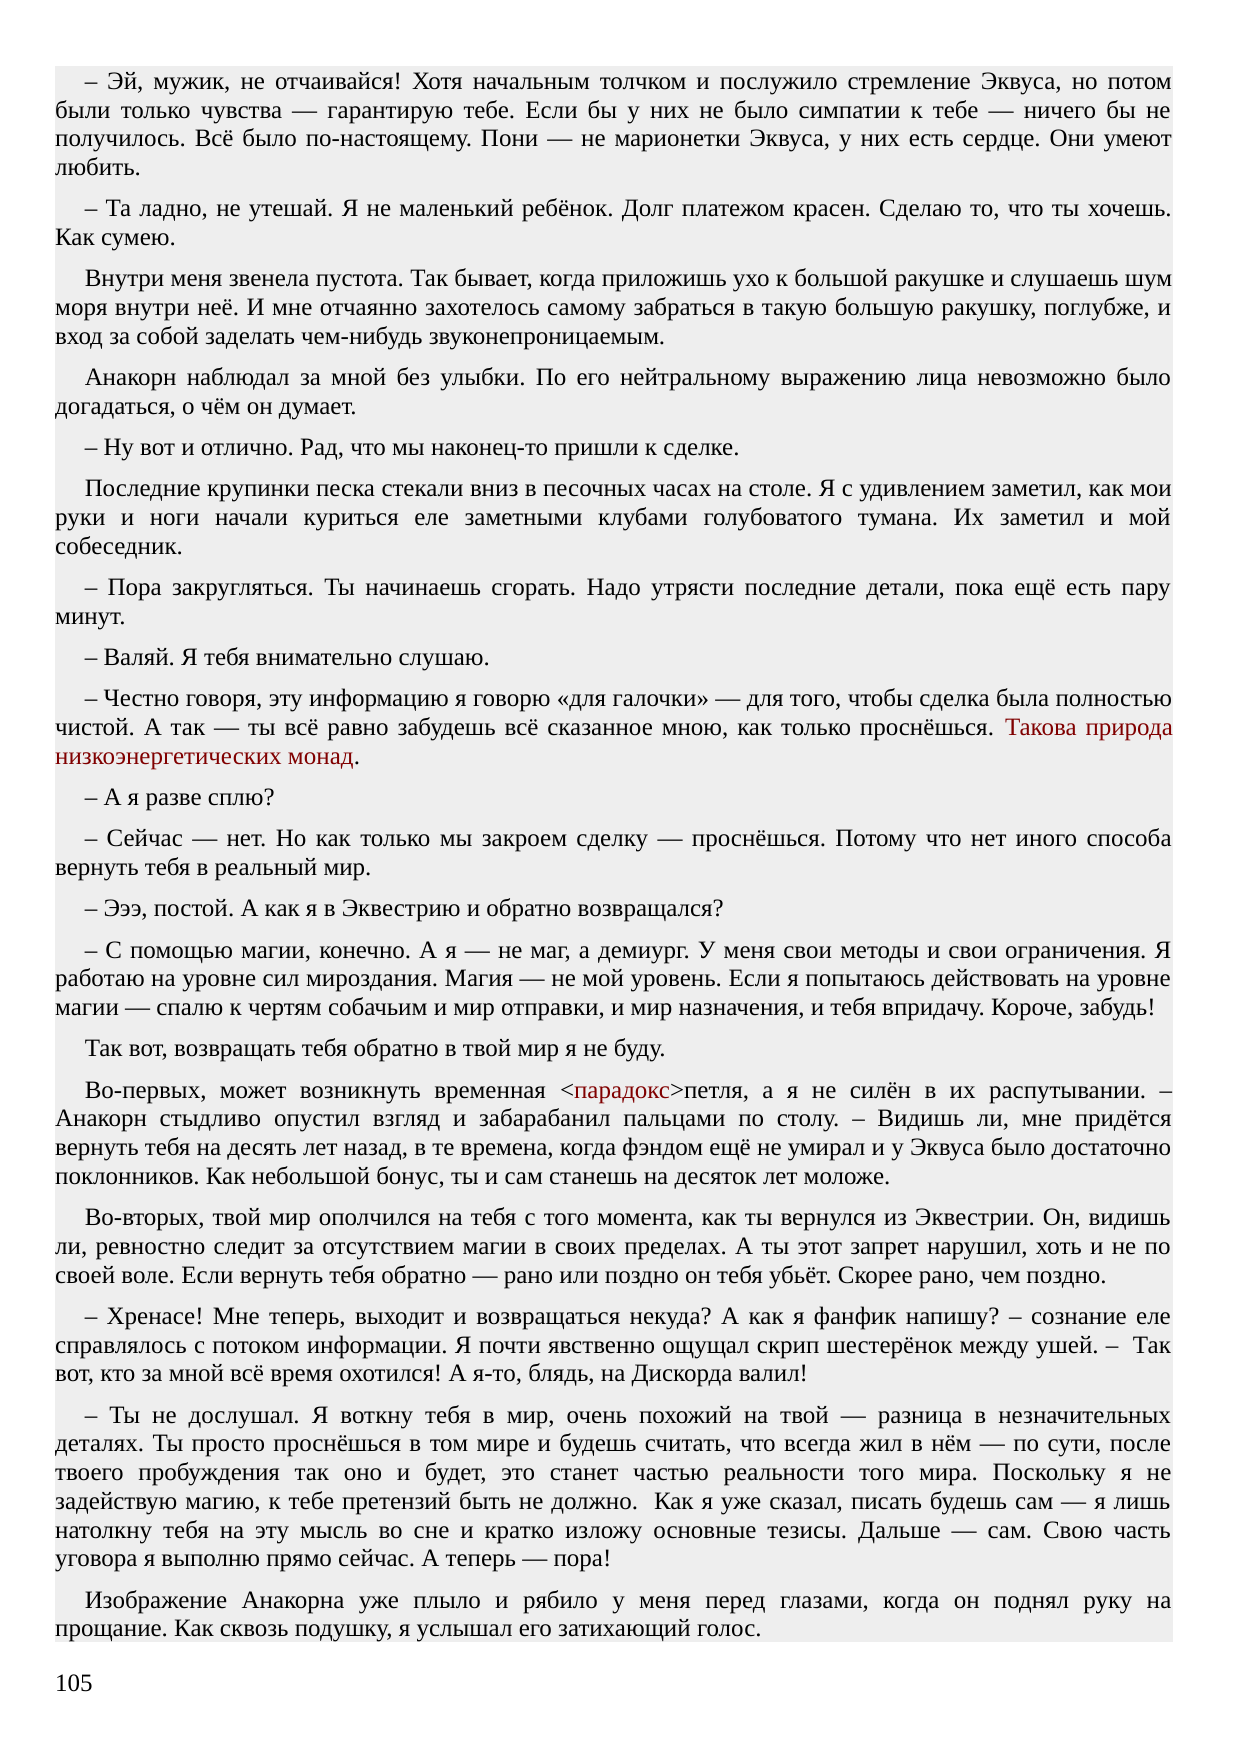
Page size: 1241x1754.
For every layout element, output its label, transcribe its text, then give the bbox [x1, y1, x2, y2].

text – Эй, мужик, не отчаивайся! Хотя начальным толчком и послужило стремление Эквуса, но потом были только чувства — гарантирую тебе. Если бы у них не было симпатии к тебе — ничего бы не получилось. Всё было по-настоящему. Пони — не марионетки Эквуса, у них есть сердце. Они умеют любить. [55, 66, 1173, 181]
text – Ну вот и отлично. Рад, что мы наконец-то пришли к сделке. [55, 432, 1173, 461]
text Изображение Анакорна уже плыло и рябило у меня перед глазами, когда он поднял руку на прощание. Как сквозь подушку, я услышал его затихающий голос. [55, 1585, 1173, 1642]
text Так вот, возвращать тебя обратно в твой мир я не буду. [55, 1033, 1173, 1062]
text Внутри меня звенела пустота. Так бывает, когда приложишь ухо к большой ракушке и слушаешь шум моря внутри неё. И мне отчаянно захотелось самому забраться в такую большую ракушку, поглубже, и вход за собой заделать чем-нибудь звуконепроницаемым. [55, 263, 1173, 350]
text Во-вторых, твой мир ополчился на тебя с того момента, как ты вернулся из Эквестрии. Он, видишь ли, ревностно следит за отсутствием магии в своих пределах. А ты этот запрет нарушил, хоть и не по своей воле. Если вернуть тебя обратно — рано или поздно он тебя убьёт. Скорее рано, чем поздно. [55, 1202, 1173, 1288]
text – Эээ, постой. А как я в Эквестрию и обратно возвращался? [55, 893, 1173, 922]
text Последние крупинки песка стекали вниз в песочных часах на столе. Я с удивлением заметил, как мои руки и ноги начали куриться еле заметными клубами голубоватого тумана. Их заметил и мой собеседник. [55, 473, 1173, 560]
text – С помощью магии, конечно. А я — не маг, а демиург. У меня свои методы и свои ограничения. Я работаю на уровне сил мироздания. Магия — не мой уровень. Если я попытаюсь действовать на уровне магии — спалю к чертям собачьим и мир отправки, и мир назначения, и тебя впридачу. Короче, забудь! [55, 935, 1173, 1021]
text – Ты не дослушал. Я воткну тебя в мир, очень похожий на твой — разница в незначительных деталях. Ты просто проснёшься в том мире и будешь считать, что всегда жил в нём — по сути, после твоего пробуждения так оно и будет, это станет частью реальности того мира. Поскольку я не задействую магию, к тебе претензий быть не должно. Как я уже сказал, писать будешь сам — я лишь натолкну тебя на эту мысль во сне и кратко изложу основные тезисы. Дальше — сам. Свою часть уговора я выполню прямо сейчас. А теперь — пора! [55, 1400, 1173, 1572]
text – Валяй. Я тебя внимательно слушаю. [55, 642, 1173, 671]
text – Честно говоря, эту информацию я говорю «для галочки» — для того, чтобы сделка была полностью чистой. А так — ты всё равно забудешь всё сказанное мною, как только проснёшься. Такова природа низкоэнергетических монад. [55, 683, 1173, 770]
text – Пора закругляться. Ты начинаешь сгорать. Надо утрясти последние детали, пока ещё есть пару минут. [55, 572, 1173, 630]
text Анакорн наблюдал за мной без улыбки. По его нейтральному выражению лица невозможно было догадаться, о чём он думает. [55, 362, 1173, 420]
text – Хренасе! Мне теперь, выходит и возвращаться некуда? А как я фанфик напишу? – сознание еле справлялось с потоком информации. Я почти явственно ощущал скрип шестерёнок между ушей. – Так вот, кто за мной всё время охотился! А я-то, блядь, на Дискорда валил! [55, 1301, 1173, 1387]
text – А я разве сплю? [55, 782, 1173, 811]
text Во-первых, может возникнуть временная <парадокс>петля, а я не силён в их распутывании. – Анакорн стыдливо опустил взгляд и забарабанил пальцами по столу. – Видишь ли, мне придётся вернуть тебя на десять лет назад, в те времена, когда фэндом ещё не умирал и у Эквуса было достаточно поклонников. Как небольшой бонус, ты и сам станешь на десяток лет моложе. [55, 1075, 1173, 1190]
text – Та ладно, не утешай. Я не маленький ребёнок. Долг платежом красен. Сделаю то, что ты хочешь. Как сумею. [55, 193, 1173, 251]
text – Сейчас — нет. Но как только мы закроем сделку — проснёшься. Потому что нет иного способа вернуть тебя в реальный мир. [55, 823, 1173, 881]
